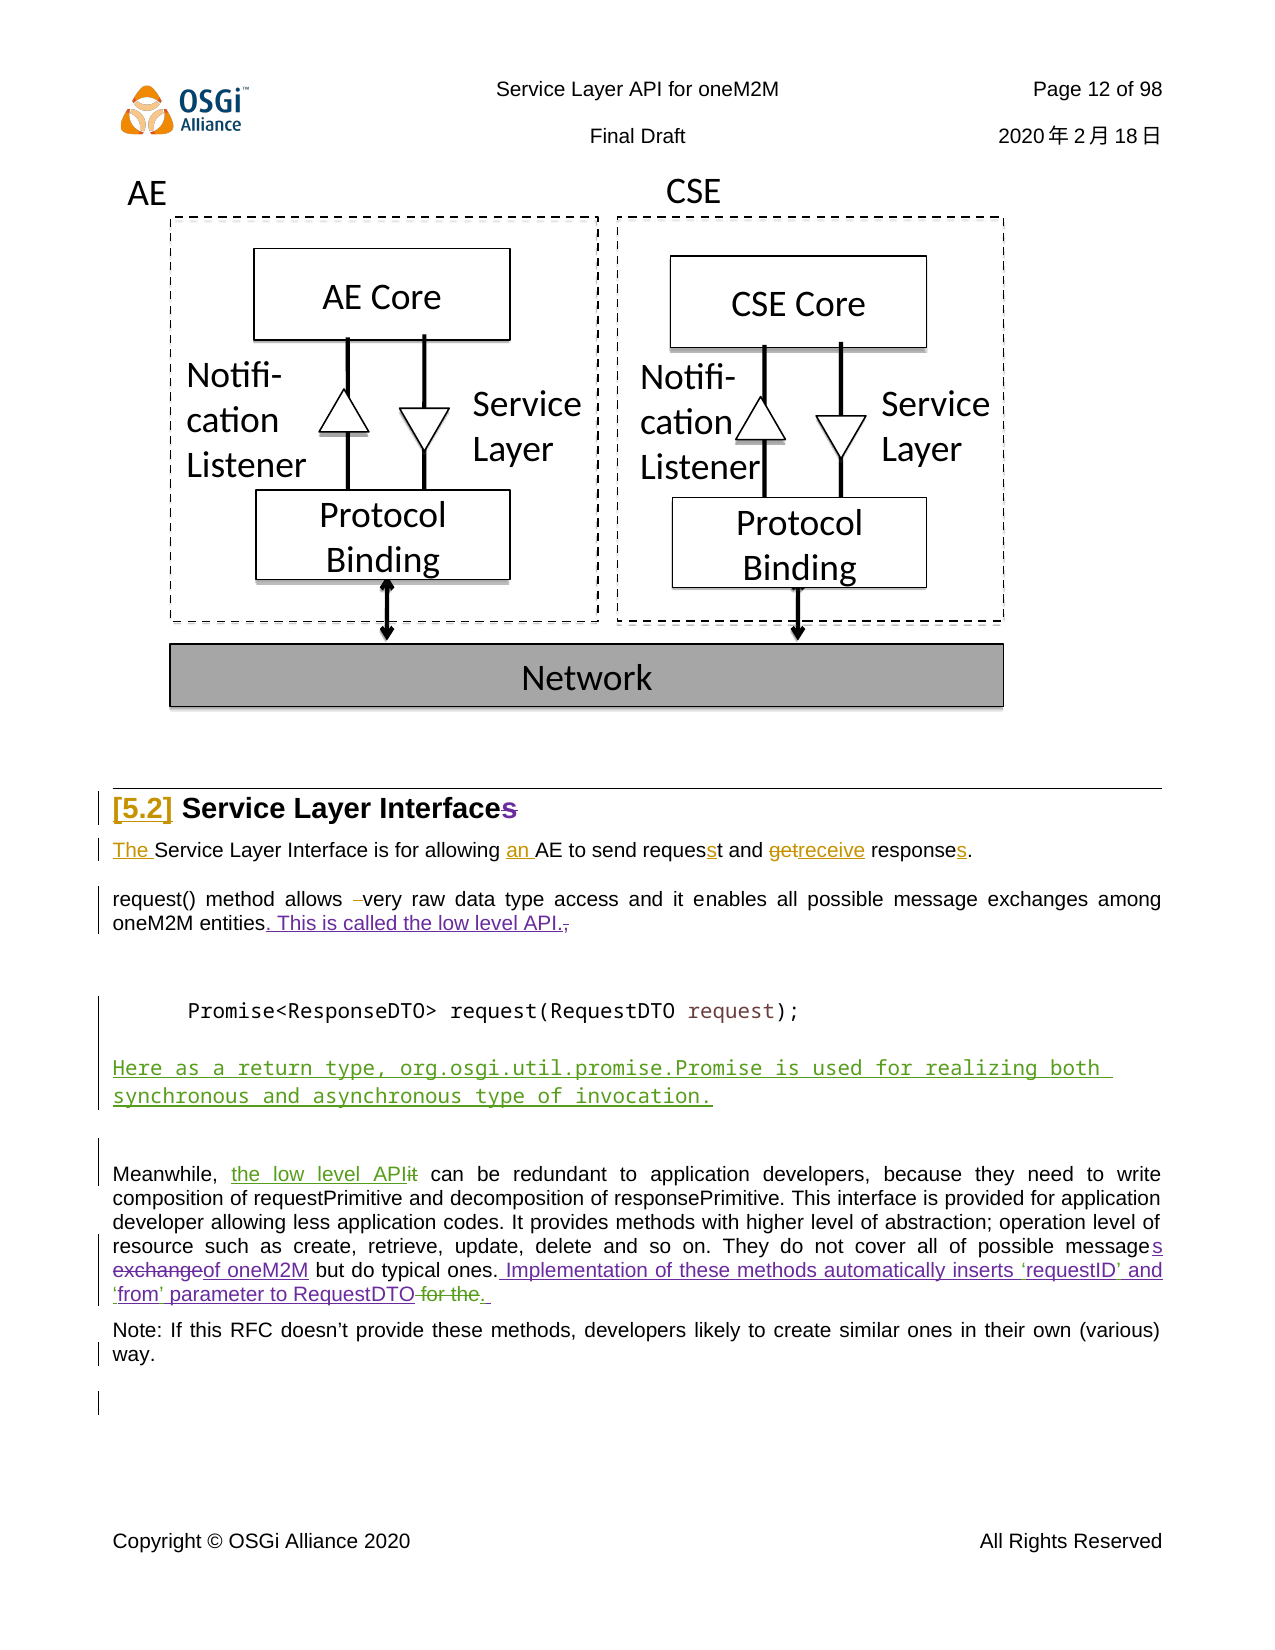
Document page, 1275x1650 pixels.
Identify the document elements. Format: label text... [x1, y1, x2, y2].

text Note: If this RFC doesn’t provide these methods, developers likely to create similar ones in their own (various) way. [112, 1318, 1162, 1366]
text The Service Layer Interface is for allowing an AE to send requesst and receive responses. [112, 837, 1162, 861]
subtitle Service Layer Interface [112, 789, 1162, 825]
picture [113, 78, 257, 142]
text Meanwhile, the low level API can be redundant to application developers, because they need to write composition of requestPrimitive and decomposition of responsePrimitive. This interface is provided for application developer allowing less application codes. It provides methods with higher level of abstraction; operation level of resource such as create, retrieve, update, delete and so on. They do not cover all of possible messages of oneM2M but do typical ones. Implementation of these methods automatically inserts ‘requestID’ and ‘from’ parameter to RequestDTO. [112, 1162, 1162, 1306]
text Promise<ResponseDTO> request(RequestDTO request); [112, 996, 1162, 1024]
text Here as a return type, org.osgi.util.promise.Promise is used for realizing both synchronous and asynchronous type of invocation. [112, 1053, 1162, 1109]
text request() method allows very raw data type access and it enables all possible message exchanges among oneM2M entities. This is called the low level API. [112, 886, 1162, 934]
